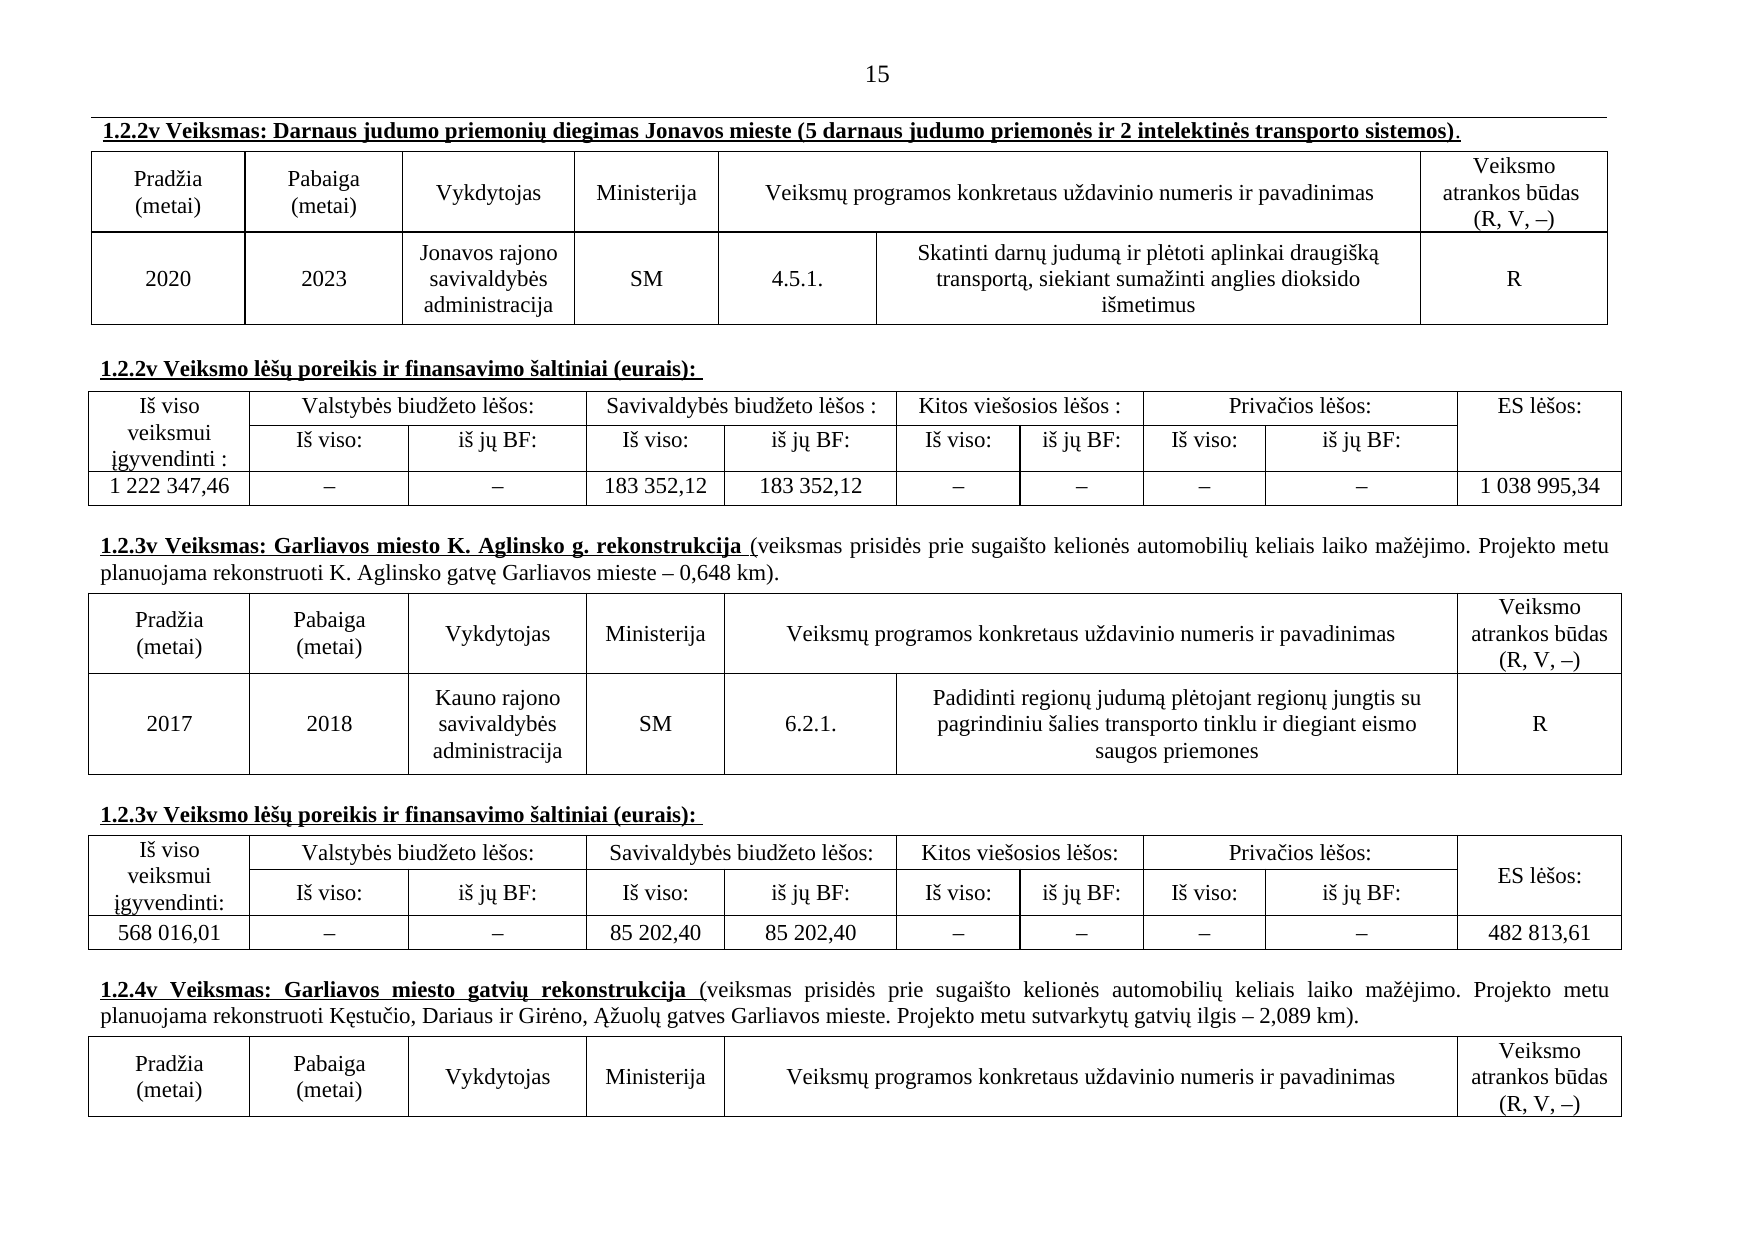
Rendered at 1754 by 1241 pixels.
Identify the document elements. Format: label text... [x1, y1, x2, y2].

table_cell 2023 [246, 233, 402, 324]
table_cell [1622, 869, 1651, 915]
table_cell R [1458, 674, 1621, 774]
table_cell iš jų BF: [725, 426, 896, 471]
table_cell Vykdytojas [409, 1037, 586, 1116]
table_cell Veiksmų programos konkretaus uždavinio numeris ir pavadinimas [719, 152, 1420, 231]
table_cell Veiksmų programos konkretaus uždavinio numeris ir pavadinimas [725, 594, 1457, 672]
table_cell Iš viso: [587, 870, 724, 915]
table_cell Pabaiga (metai) [246, 152, 402, 231]
table_cell Veiksmo atrankos būdas (R, V, –) [1458, 1037, 1621, 1116]
table_cell 85 202,40 [725, 916, 896, 949]
table_cell Veiksmų programos konkretaus uždavinio numeris ir pavadinimas [725, 1037, 1457, 1116]
table_cell [1622, 593, 1651, 672]
table_cell Iš viso: [587, 426, 724, 471]
table_cell – [409, 916, 586, 949]
table_header [85, 354, 89, 391]
table_cell iš jų BF: [725, 870, 896, 915]
table_cell Pradžia (metai) [92, 152, 244, 231]
table_cell 568 016,01 [89, 916, 249, 949]
table_cell Jonavos rajono savivaldybės administracija [403, 233, 574, 324]
table_cell Iš viso: [897, 426, 1019, 471]
table_cell 1.2.4v Veiksmas: Garliavos miesto gatvių rekonstrukcija (veiksmas prisidės prie sugaišto kelionės automobilių keliais laiko mažėjimo. Projekto metu planuojama rekonstruoti Kęstučio, Dariaus ir Girėno, Ąžuolų gatves Garliavos mieste. Projekto metu sutvarkytų gatvių ilgis – 2,089 km). [89, 950, 1622, 1036]
table_cell Pabaiga (metai) [250, 594, 408, 672]
table_cell 4.5.1. [719, 233, 876, 324]
table_cell Vykdytojas [409, 594, 586, 672]
table_cell – [250, 472, 408, 505]
table_cell – [1144, 472, 1265, 505]
table_cell Pabaiga (metai) [250, 1037, 408, 1116]
table_cell iš jų BF: [1266, 870, 1457, 915]
table_cell Pradžia (metai) [89, 1037, 249, 1116]
table_cell – [409, 472, 586, 505]
table_cell [1622, 835, 1651, 868]
table_cell [1622, 471, 1651, 505]
table_cell iš jų BF: [1021, 870, 1143, 915]
table_cell – [1266, 472, 1457, 505]
table_cell Iš viso: [1144, 426, 1265, 471]
table_cell iš jų BF: [1021, 426, 1143, 471]
table_cell 1.2.3v Veiksmas: Garliavos miesto K. Aglinsko g. rekonstrukcija (veiksmas prisidės prie sugaišto kelionės automobilių keliais laiko mažėjimo. Projekto metu planuojama rekonstruoti K. Aglinsko gatvę Garliavos mieste – 0,648 km). [89, 506, 1622, 592]
table_cell Kauno rajono savivaldybės administracija [409, 674, 586, 774]
table_cell [85, 151, 91, 231]
table_cell – [250, 916, 408, 949]
table_cell [85, 505, 89, 592]
table_header [1622, 354, 1651, 391]
table_cell Veiksmo atrankos būdas (R, V, –) [1421, 152, 1607, 231]
table_cell Padidinti regionų judumą plėtojant regionų jungtis su pagrindiniu šalies transporto tinklu ir diegiant eismo saugos priemones [897, 674, 1457, 774]
table_cell – [1021, 472, 1143, 505]
table_cell 2018 [250, 674, 408, 774]
table_cell iš jų BF: [409, 426, 586, 471]
table_cell 183 352,12 [587, 472, 724, 505]
table_cell 2020 [92, 233, 244, 324]
table_cell Kitos viešosios lėšos: [897, 836, 1143, 868]
table_cell Iš viso veiksmui įgyvendinti: [89, 836, 249, 915]
table_cell [85, 949, 89, 1036]
table_cell Iš viso: [897, 870, 1019, 915]
table_cell – [1144, 916, 1265, 949]
table_cell Valstybės biudžeto lėšos: [250, 392, 586, 425]
table_cell 6.2.1. [725, 674, 896, 774]
table_cell [1622, 505, 1651, 592]
table_cell iš jų BF: [1266, 426, 1457, 471]
table_cell [1607, 117, 1615, 151]
table_cell [85, 231, 91, 324]
table_cell 1.2.3v Veiksmo lėšų poreikis ir finansavimo šaltiniai (eurais): [89, 775, 1622, 835]
table_cell [1608, 231, 1615, 324]
table_cell Ministerija [587, 1037, 724, 1116]
table_cell Ministerija [575, 152, 718, 231]
table_cell Valstybės biudžeto lėšos: [250, 836, 586, 868]
table_cell 183 352,12 [725, 472, 896, 505]
table_cell [1608, 151, 1615, 231]
table_cell Savivaldybės biudžeto lėšos : [587, 392, 896, 425]
table_cell [1622, 1036, 1651, 1116]
table_cell – [1021, 916, 1143, 949]
table_cell iš jų BF: [409, 870, 586, 915]
table_cell Iš viso: [1144, 870, 1265, 915]
table_cell [1622, 425, 1651, 471]
table_cell Skatinti darnų judumą ir plėtoti aplinkai draugišką transportą, siekiant sumažinti anglies dioksido išmetimus [877, 233, 1420, 324]
table_cell [85, 774, 89, 835]
table_cell Iš viso: [250, 426, 408, 471]
table_cell Kitos viešosios lėšos : [897, 392, 1143, 425]
table_cell [85, 117, 91, 151]
table_cell 2017 [89, 674, 249, 774]
table_cell Pradžia (metai) [89, 594, 249, 672]
table_cell SM [587, 674, 724, 774]
table_cell Savivaldybės biudžeto lėšos: [587, 836, 896, 868]
table_cell [1622, 774, 1651, 835]
table_cell 482 813,61 [1458, 916, 1621, 949]
table_cell Privačios lėšos: [1144, 392, 1457, 425]
table_cell – [897, 916, 1019, 949]
table_cell R [1421, 233, 1607, 324]
table_cell ES lėšos: [1458, 392, 1621, 471]
table_cell [1622, 391, 1651, 425]
table_cell 85 202,40 [587, 916, 724, 949]
table_cell Ministerija [587, 594, 724, 672]
table_cell 1 222 347,46 [89, 472, 249, 505]
table_cell ES lėšos: [1458, 836, 1621, 915]
table_cell [1622, 915, 1651, 949]
table_cell 1.2.2v Veiksmas: Darnaus judumo priemonių diegimas Jonavos mieste (5 darnaus judumo priemonės ir 2 intelektinės transporto sistemos). [91, 118, 1607, 151]
table_cell Iš viso veiksmui įgyvendinti : [89, 392, 249, 471]
table_cell Iš viso: [250, 870, 408, 915]
table_cell – [1266, 916, 1457, 949]
table_cell Privačios lėšos: [1144, 836, 1457, 868]
table_cell Veiksmo atrankos būdas (R, V, –) [1458, 594, 1621, 672]
table_cell Vykdytojas [403, 152, 574, 231]
table_cell SM [575, 233, 718, 324]
table_cell [1622, 949, 1651, 1036]
table_cell 1 038 995,34 [1458, 472, 1621, 505]
table_cell – [897, 472, 1019, 505]
table_header 1.2.2v Veiksmo lėšų poreikis ir finansavimo šaltiniai (eurais): [89, 354, 1622, 391]
table_cell [1622, 673, 1651, 774]
